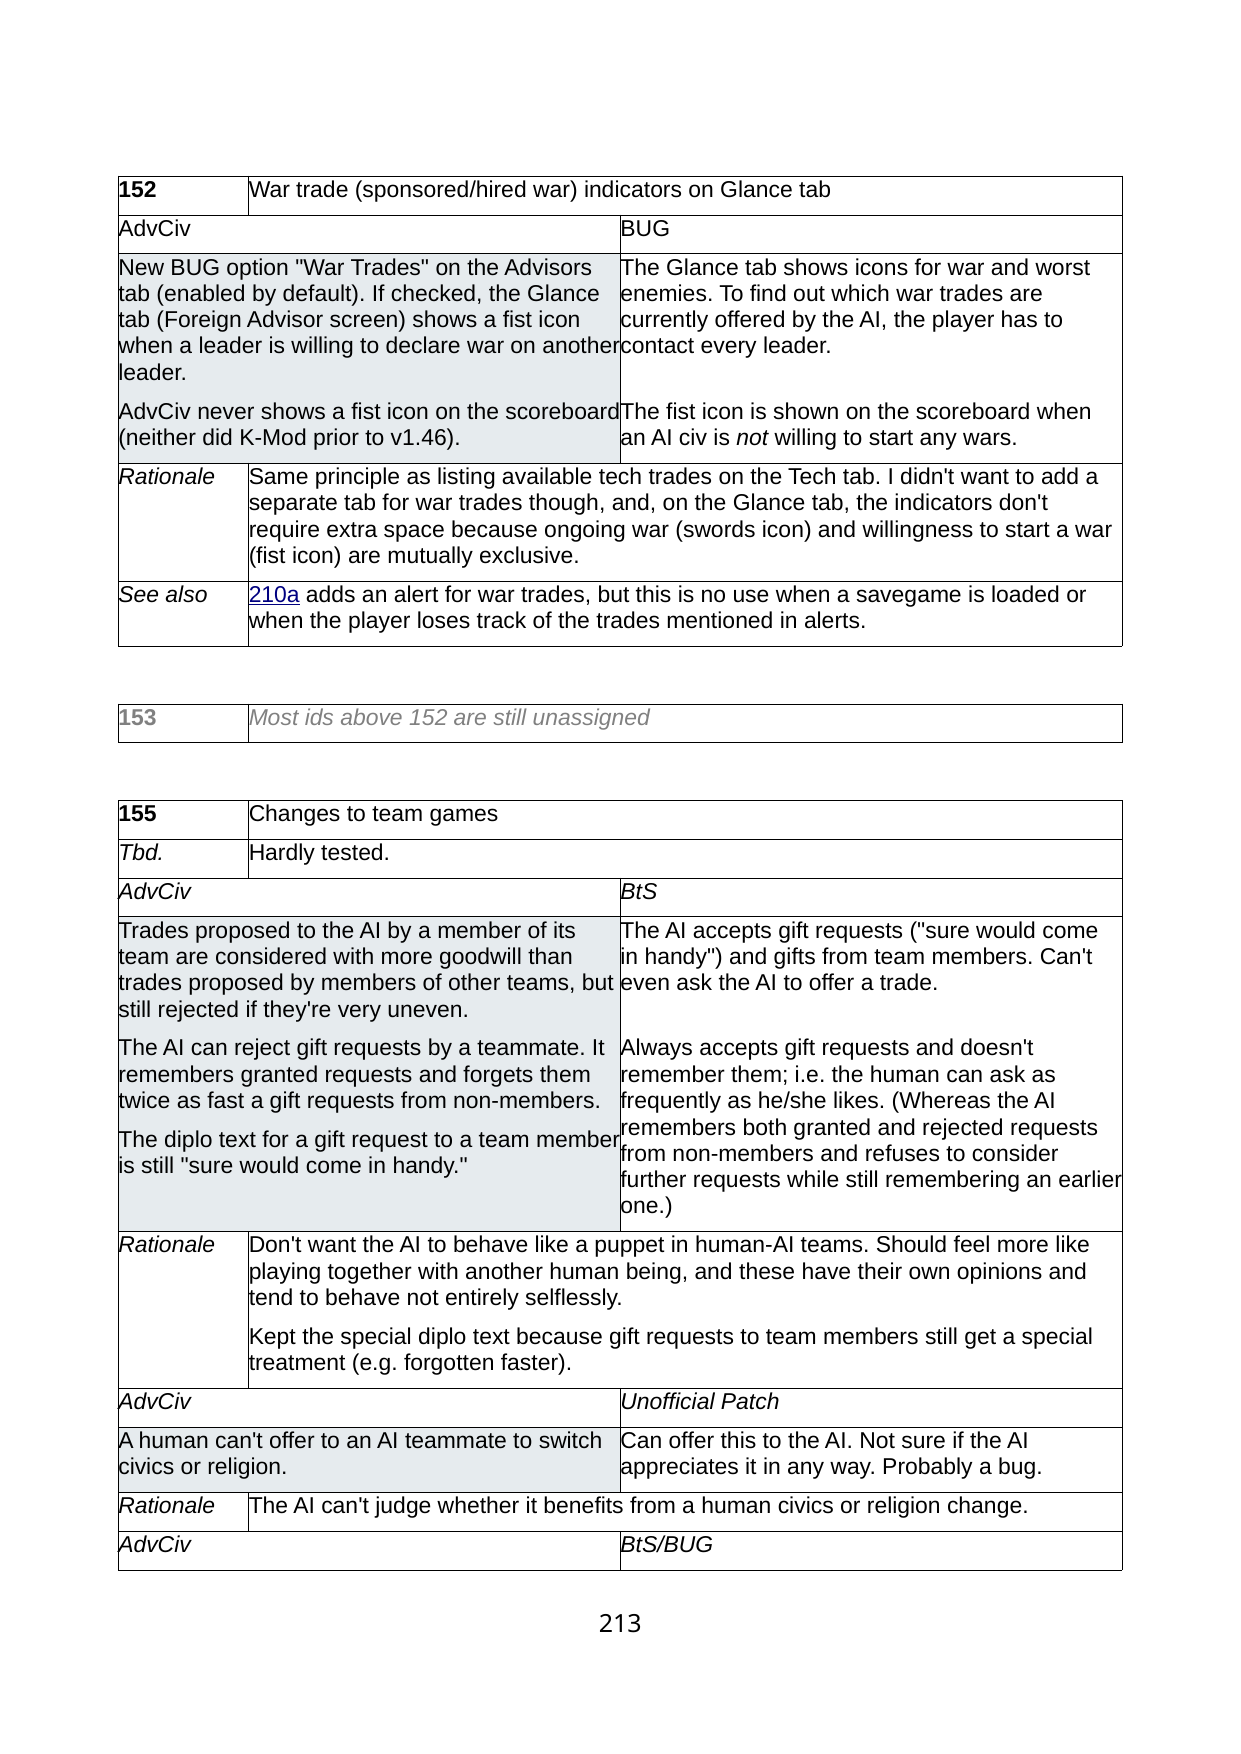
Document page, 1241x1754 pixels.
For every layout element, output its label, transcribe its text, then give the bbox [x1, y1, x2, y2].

table_cell The Glance tab shows icons for war and worst enemies. To find out which war trades are currently offered by the AI, the player has to contact every leader. The fist icon is shown on the scoreboard when an AI civ is not willing to start any wars. [621, 254, 1122, 463]
table_cell Trades proposed to the AI by a member of its team are considered with more goodwill than trades proposed by members of other teams, but still rejected if they're very uneven. The AI can reject gift requests by a teammate. It remembers granted requests and forgets them twice as fast a gift requests from non-members. The diplo text for a gift request to a team member is still "sure would come in handy." [119, 917, 620, 1231]
table_cell Rationale [119, 1232, 248, 1388]
table_cell Rationale [119, 464, 248, 581]
table_header 155 [119, 801, 248, 839]
table_header War trade (sponsored/hired war) indicators on Glance tab [249, 177, 1122, 214]
table_cell Can offer this to the AI. Not sure if the AI appreciates it in any way. Probably a bug. [621, 1428, 1122, 1492]
table_cell BtS/BUG [621, 1532, 1122, 1570]
table_cell Tbd. [119, 840, 248, 878]
table_cell Don't want the AI to behave like a puppet in human-AI teams. Should feel more like playing together with another human being, and these have their own opinions and tend to behave not entirely selflessly. Kept the special diplo text because gift requests to team members still get a special treatment (e.g. forgotten faster). [249, 1232, 1122, 1388]
table_cell Rationale [119, 1493, 248, 1531]
table_cell 210a adds an alert for war trades, but this is no use when a savegame is loaded or when the player loses track of the trades mentioned in alerts. [249, 582, 1122, 646]
table_cell AdvCiv [119, 879, 620, 916]
table_cell See also [119, 582, 248, 646]
table_cell AdvCiv [119, 1389, 620, 1427]
table_header 152 [119, 177, 248, 214]
table_cell The AI can't judge whether it benefits from a human civics or religion change. [249, 1493, 1122, 1531]
table_cell AdvCiv [119, 216, 620, 253]
table_cell Hardly tested. [249, 840, 1122, 878]
table_cell AdvCiv [119, 1532, 620, 1570]
table_header Changes to team games [249, 801, 1122, 839]
table_cell A human can't offer to an AI teammate to switch civics or religion. [119, 1428, 620, 1492]
table_cell The AI accepts gift requests ("sure would come in handy") and gifts from team members. Can't even ask the AI to offer a trade. Always accepts gift requests and doesn't remember them; i.e. the human can ask as frequently as he/she likes. (Whereas the AI remembers both granted and rejected requests from non-members and refuses to consider further requests while still remembering an earlier one.) [621, 917, 1122, 1231]
table_cell Unofficial Patch [621, 1389, 1122, 1427]
table_cell BUG [621, 216, 1122, 253]
table_cell New BUG option "War Trades" on the Advisors tab (enabled by default). If checked, the Glance tab (Foreign Advisor screen) shows a fist icon when a leader is willing to declare war on another leader. AdvCiv never shows a fist icon on the scoreboard (neither did K-Mod prior to v1.46). [119, 254, 620, 463]
table_cell Same principle as listing available tech trades on the Tech tab. I didn't want to add a separate tab for war trades though, and, on the Glance tab, the indicators don't require extra space because ongoing war (swords icon) and willingness to start a war (fist icon) are mutually exclusive. [249, 464, 1122, 581]
table_cell BtS [621, 879, 1122, 916]
table_header Most ids above 152 are still unassigned [249, 705, 1122, 742]
table_header 153 [119, 705, 248, 742]
